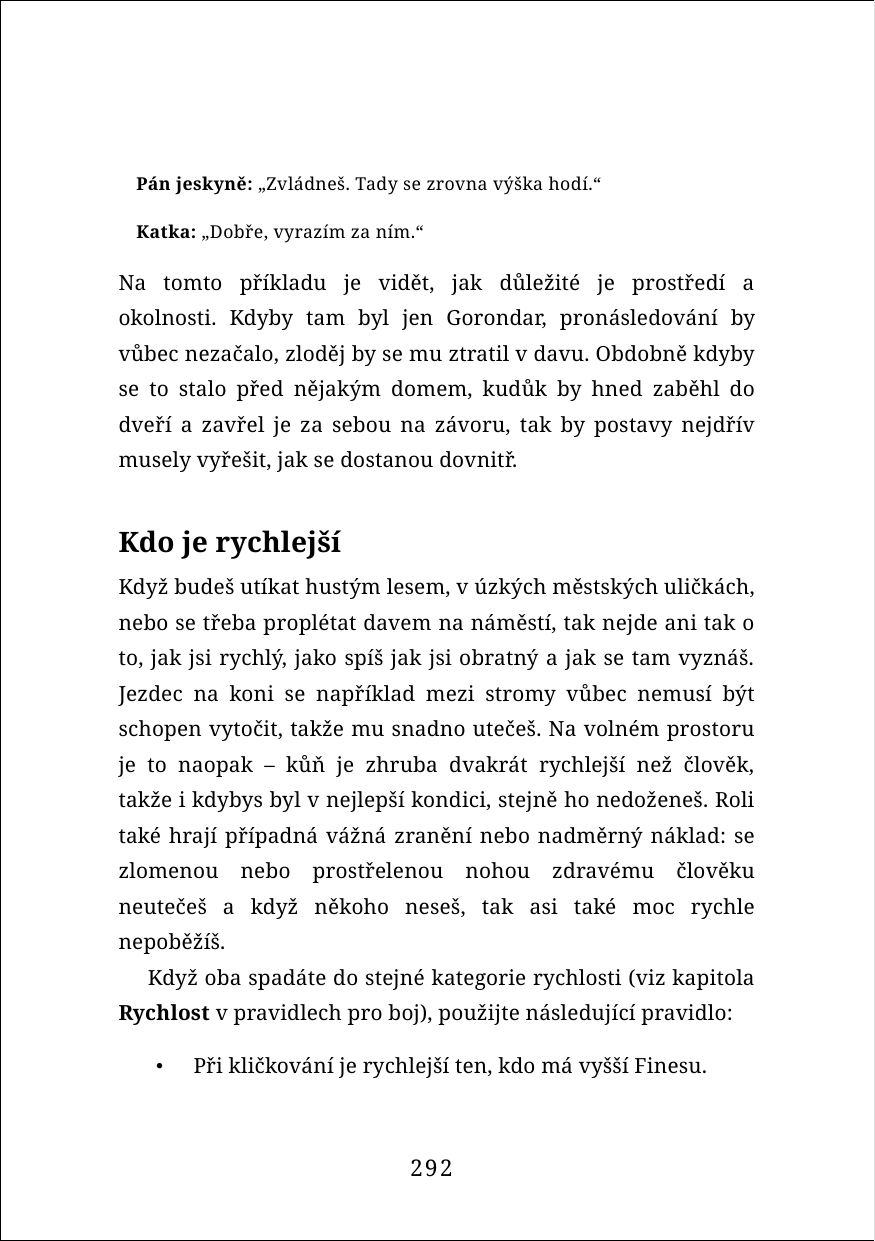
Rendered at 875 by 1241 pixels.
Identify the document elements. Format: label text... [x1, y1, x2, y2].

text Katka: „Dobře, vyrazím za ním.“ [136, 220, 756, 244]
text Když budeš utíkat hustým lesem, v úzkých městských uličkách, nebo se třeba proplétat davem na náměstí, tak nejde ani tak o to, jak jsi rychlý, jako spíš jak jsi obratný a jak se tam vyznáš. Jezdec na koni se například mezi stromy vůbec nemusí být schopen vytočit, takže mu snadno utečeš. Na volném prostoru je to naopak – kůň je zhruba dvakrát rychlejší než člověk, takže i kdybys byl v nejlepší kondici, stejně ho nedoženeš. Roli také hrají případná vážná zranění nebo nadměrný náklad: se zlomenou nebo prostřelenou nohou zdravému člověku neutečeš a když někoho neseš, tak asi také moc rychle nepoběžíš. Když oba spadáte do stejné kategorie rychlosti (viz kapitola Rychlost v pravidlech pro boj), použijte následující pravidlo: [118, 572, 756, 1027]
text Na tomto příkladu je vidět, jak důležité je prostředí a okolnosti. Kdyby tam byl jen Gorondar, pronásledování by vůbec nezačalo, zloděj by se mu ztratil v davu. Obdobně kdyby se to stalo před nějakým domem, kudůk by hned zaběhl do dveří a zavřel je za sebou na závoru, tak by postavy nejdřív musely vyřešit, jak se dostanou dovnitř. [118, 268, 756, 474]
text Pán jeskyně: „Zvládneš. Tady se zrovna výška hodí.“ [136, 172, 756, 196]
list Při kličkování je rychlejší ten, kdo má vyšší Finesu. [156, 1052, 756, 1080]
subtitle Kdo je rychlejší [118, 522, 756, 560]
